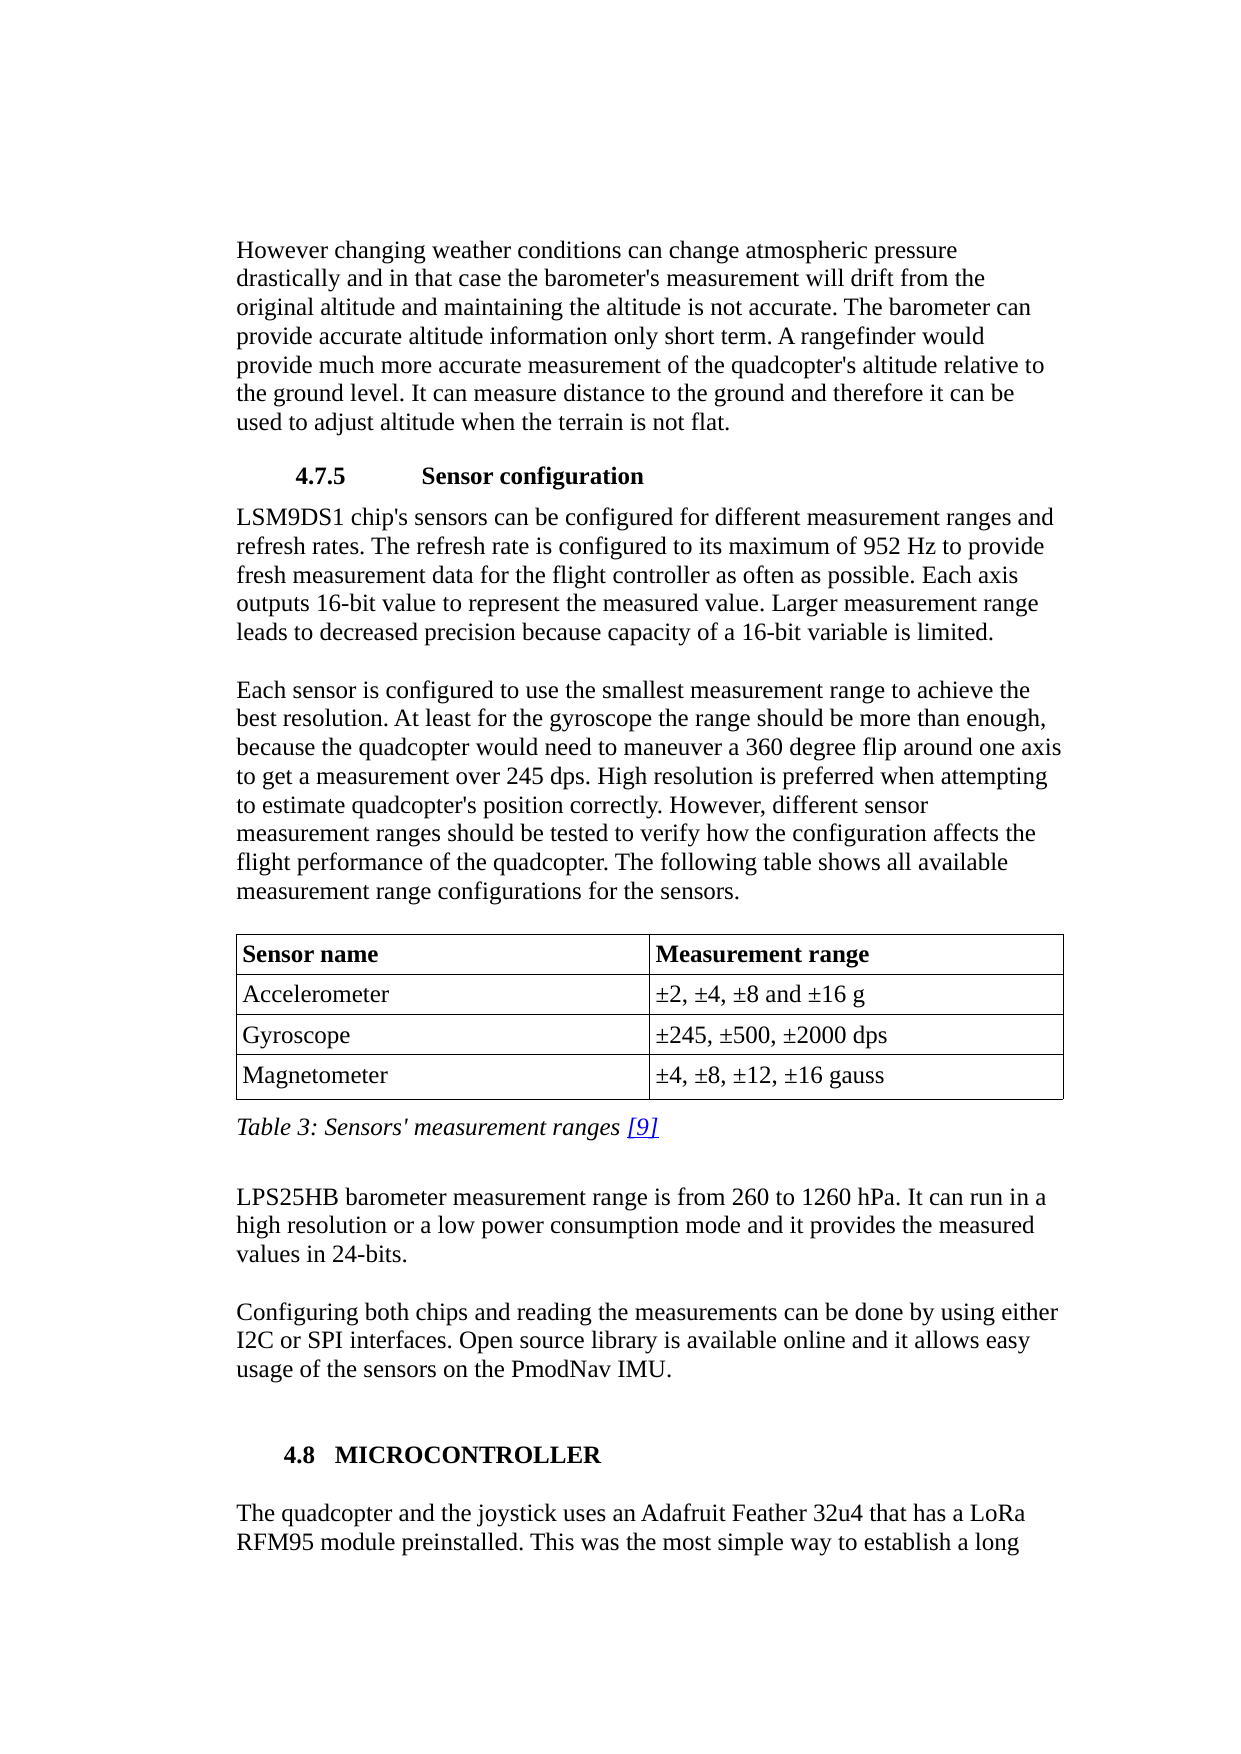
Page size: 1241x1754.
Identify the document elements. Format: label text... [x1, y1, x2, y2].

table_header Measurement range [650, 935, 1063, 974]
table_cell Magnetometer [237, 1055, 649, 1099]
table_cell ±2, ±4, ±8 and ±16 g [650, 975, 1063, 1014]
table_cell Accelerometer [237, 975, 649, 1014]
subtitle Microcontroller [283, 1440, 1063, 1469]
text Table 3: Sensors' measurement ranges [9] [236, 1112, 1063, 1140]
table_cell ±4, ±8, ±12, ±16 gauss [650, 1055, 1063, 1099]
table_cell ±245, ±500, ±2000 dps [650, 1015, 1063, 1054]
table_header Sensor name [237, 935, 649, 974]
table_cell Gyroscope [237, 1015, 649, 1054]
text LSM9DS1 chip's sensors can be configured for different measurement ranges and refresh rates. The refresh rate is configured to its maximum of 952 Hz to provide fresh measurement data for the flight controller as often as possible. Each axis outputs 16-bit value to represent the measured value. Larger measurement range leads to decreased precision because capacity of a 16-bit variable is limited. [236, 502, 1063, 646]
subtitle Sensor configuration [295, 461, 1063, 490]
text LPS25HB barometer measurement range is from 260 to 1260 hPa. It can run in a high resolution or a low power consumption mode and it provides the measured values in 24-bits. [236, 1182, 1063, 1268]
text Configuring both chips and reading the measurements can be done by using either I2C or SPI interfaces. Open source library is available online and it allows easy usage of the sensors on the PmodNav IMU. [236, 1297, 1063, 1383]
text However changing weather conditions can change atmospheric pressure drastically and in that case the barometer's measurement will drift from the original altitude and maintaining the altitude is not accurate. The barometer can provide accurate altitude information only short term. A rangefinder would provide much more accurate measurement of the quadcopter's altitude relative to the ground level. It can measure distance to the ground and therefore it can be used to adjust altitude when the terrain is not flat. [236, 235, 1063, 436]
text Each sensor is configured to use the smallest measurement range to achieve the best resolution. At least for the gyroscope the range should be more than enough, because the quadcopter would need to maneuver a 360 degree flip around one axis to get a measurement over 245 dps. High resolution is preferred when attempting to estimate quadcopter's position correctly. However, different sensor measurement ranges should be tested to verify how the configuration affects the flight performance of the quadcopter. The following table shows all available measurement range configurations for the sensors. [236, 675, 1063, 905]
text The quadcopter and the joystick uses an Adafruit Feather 32u4 that has a LoRa RFM95 module preinstalled. This was the most simple way to establish a long [236, 1498, 1063, 1555]
